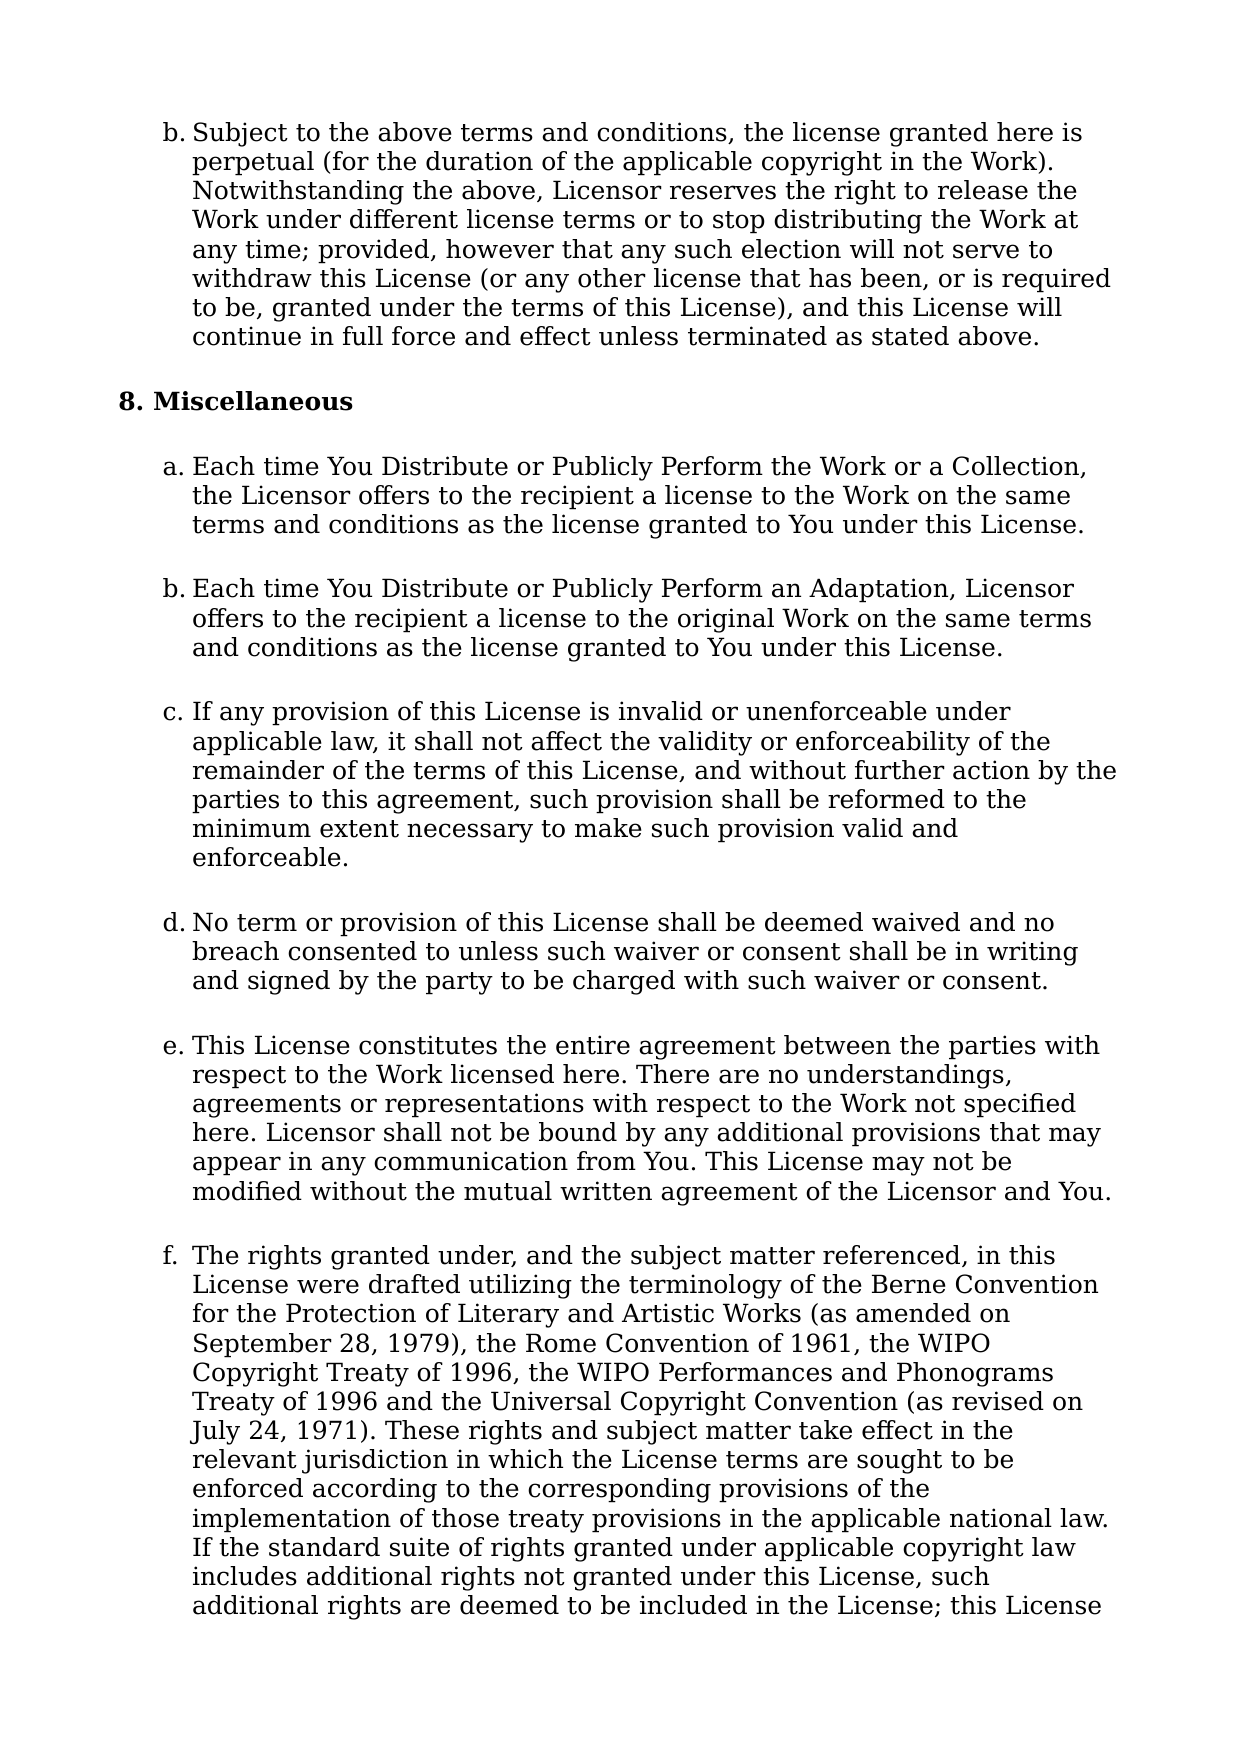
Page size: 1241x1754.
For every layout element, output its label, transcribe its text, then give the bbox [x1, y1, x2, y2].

text 8. Miscellaneous [118, 387, 1122, 416]
list Each time You Distribute or Publicly Perform an Adaptation, Licensor offers to the recipient a license to the original Work on the same terms and conditions as the license granted to You under this License. [162, 574, 1122, 662]
list Subject to the above terms and conditions, the license granted here is perpetual (for the duration of the applicable copyright in the Work). Notwithstanding the above, Licensor reserves the right to release the Work under different license terms or to stop distributing the Work at any time; provided, however that any such election will not serve to withdraw this License (or any other license that has been, or is required to be, granted under the terms of this License), and this License will continue in full force and effect unless terminated as stated above. [162, 118, 1122, 351]
list No term or provision of this License shall be deemed waived and no breach consented to unless such waiver or consent shall be in writing and signed by the party to be charged with such waiver or consent. [162, 908, 1122, 995]
list If any provision of this License is invalid or unenforceable under applicable law, it shall not affect the validity or enforceability of the remainder of the terms of this License, and without further action by the parties to this agreement, such provision shall be reformed to the minimum extent necessary to make such provision valid and enforceable. [162, 697, 1122, 872]
list Each time You Distribute or Publicly Perform the Work or a Collection, the Licensor offers to the recipient a license to the Work on the same terms and conditions as the license granted to You under this License. [162, 452, 1122, 539]
list This License constitutes the entire agreement between the parties with respect to the Work licensed here. There are no understandings, agreements or representations with respect to the Work not specified here. Licensor shall not be bound by any additional provisions that may appear in any communication from You. This License may not be modified without the mutual written agreement of the Licensor and You. [162, 1031, 1122, 1206]
list The rights granted under, and the subject matter referenced, in this License were drafted utilizing the terminology of the Berne Convention for the Protection of Literary and Artistic Works (as amended on September 28, 1979), the Rome Convention of 1961, the WIPO Copyright Treaty of 1996, the WIPO Performances and Phonograms Treaty of 1996 and the Universal Copyright Convention (as revised on July 24, 1971). These rights and subject matter take effect in the relevant jurisdiction in which the License terms are sought to be enforced according to the corresponding provisions of the implementation of those treaty provisions in the applicable national law. If the standard suite of rights granted under applicable copyright law includes additional rights not granted under this License, such additional rights are deemed to be included in the License; this License [162, 1241, 1122, 1620]
